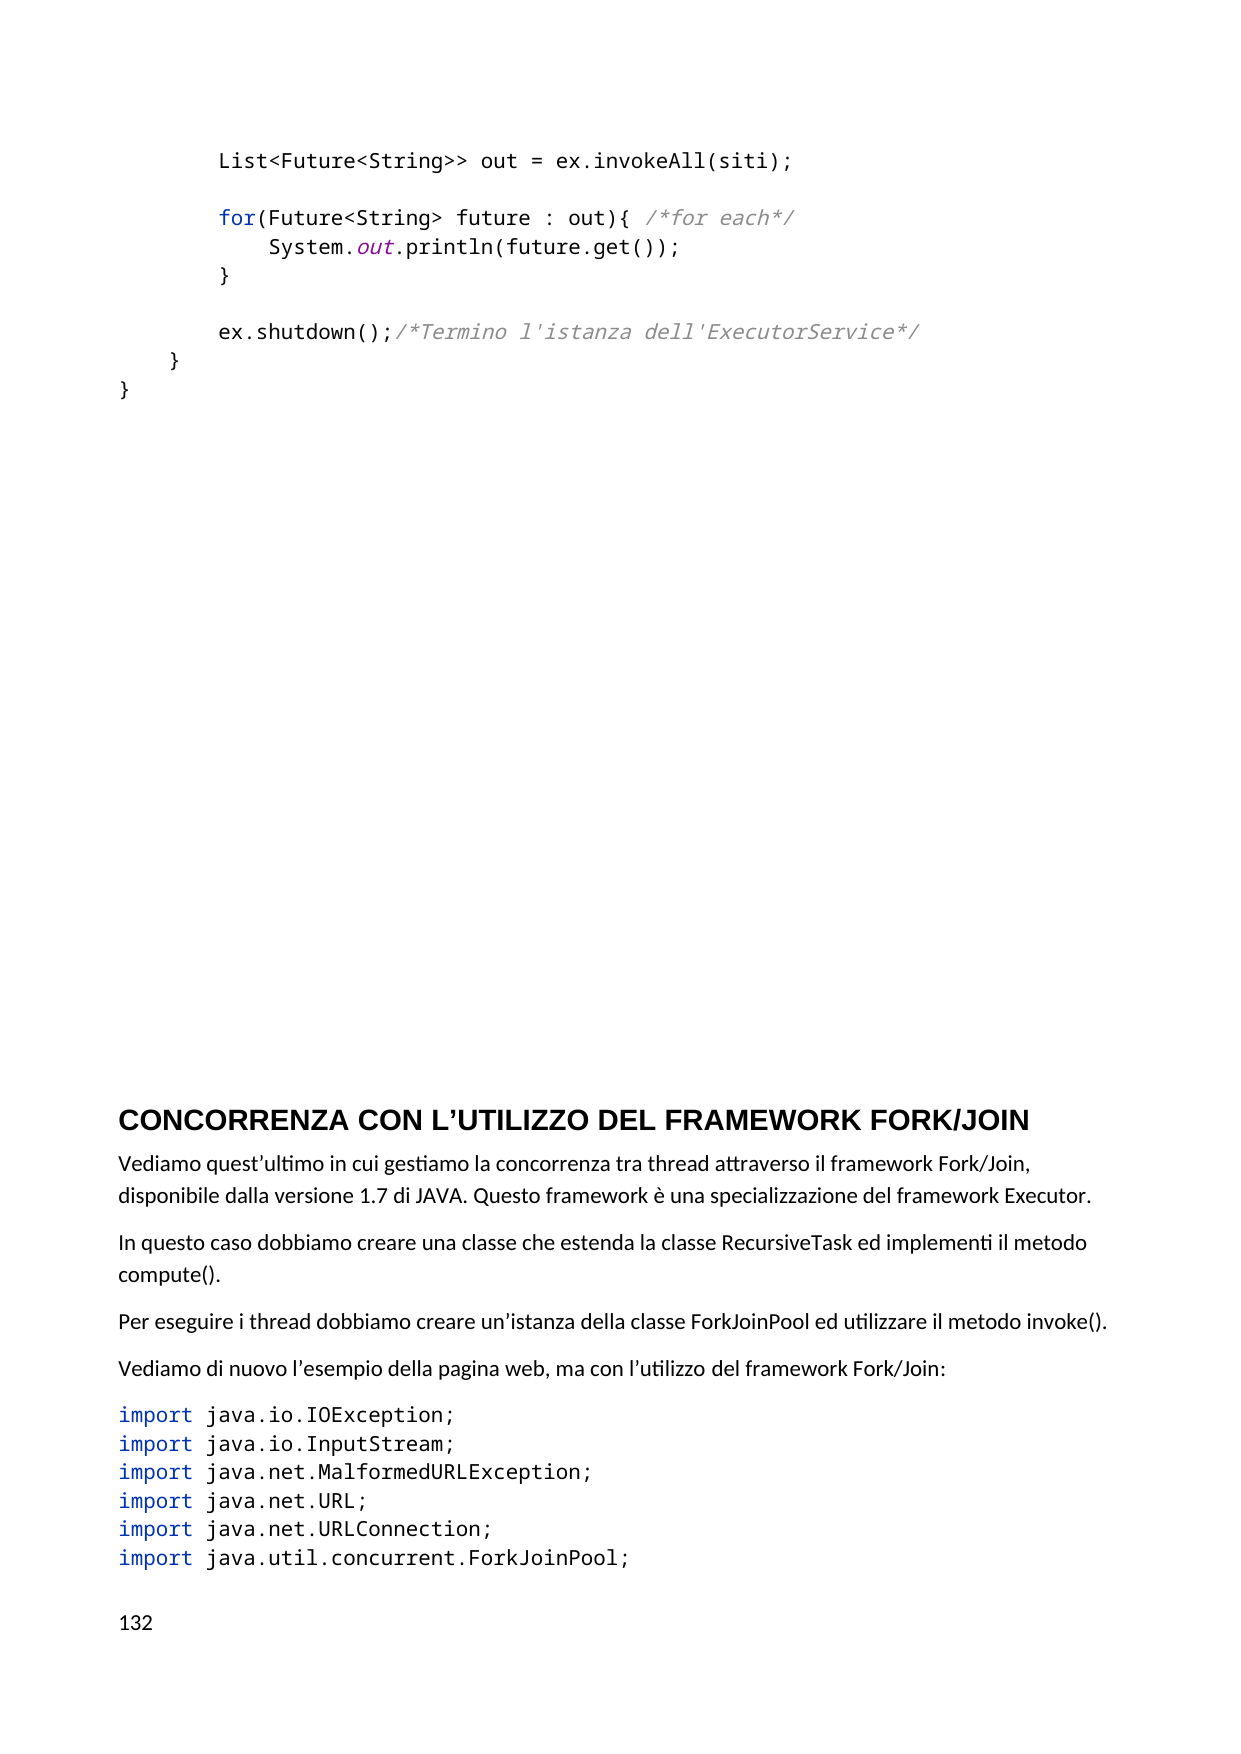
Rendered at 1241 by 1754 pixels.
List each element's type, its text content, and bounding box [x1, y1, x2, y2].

text import java.io.IOException; import java.io.InputStream; import java.net.MalformedURLException; import java.net.URL; import java.net.URLConnection; import java.util.concurrent.ForkJoinPool; [118, 1401, 1122, 1571]
text Vediamo di nuovo l’esempio della pagina web, ma con l’utilizzo del framework Fork/Join: [118, 1354, 1122, 1382]
text List<Future<String>> out = ex.invokeAll(siti); for(Future<String> future : out){ /*for each*/ System.out.println(future.get()); } ex.shutdown();/*Termino l'istanza dell'ExecutorService*/ } } [118, 118, 1122, 402]
text Per eseguire i thread dobbiamo creare un’istanza della classe ForkJoinPool ed utilizzare il metodo invoke(). [118, 1307, 1122, 1335]
subtitle CONCORRENZA CON L’UTILIZZO DEL FRAMEWORK FORK/JOIN [118, 1103, 1122, 1137]
text In questo caso dobbiamo creare una classe che estenda la classe RecursiveTask ed implementi il metodo compute(). [118, 1228, 1122, 1288]
text Vediamo quest’ultimo in cui gestiamo la concorrenza tra thread attraverso il framework Fork/Join, disponibile dalla versione 1.7 di JAVA. Questo framework è una specializzazione del framework Executor. [118, 1149, 1122, 1209]
